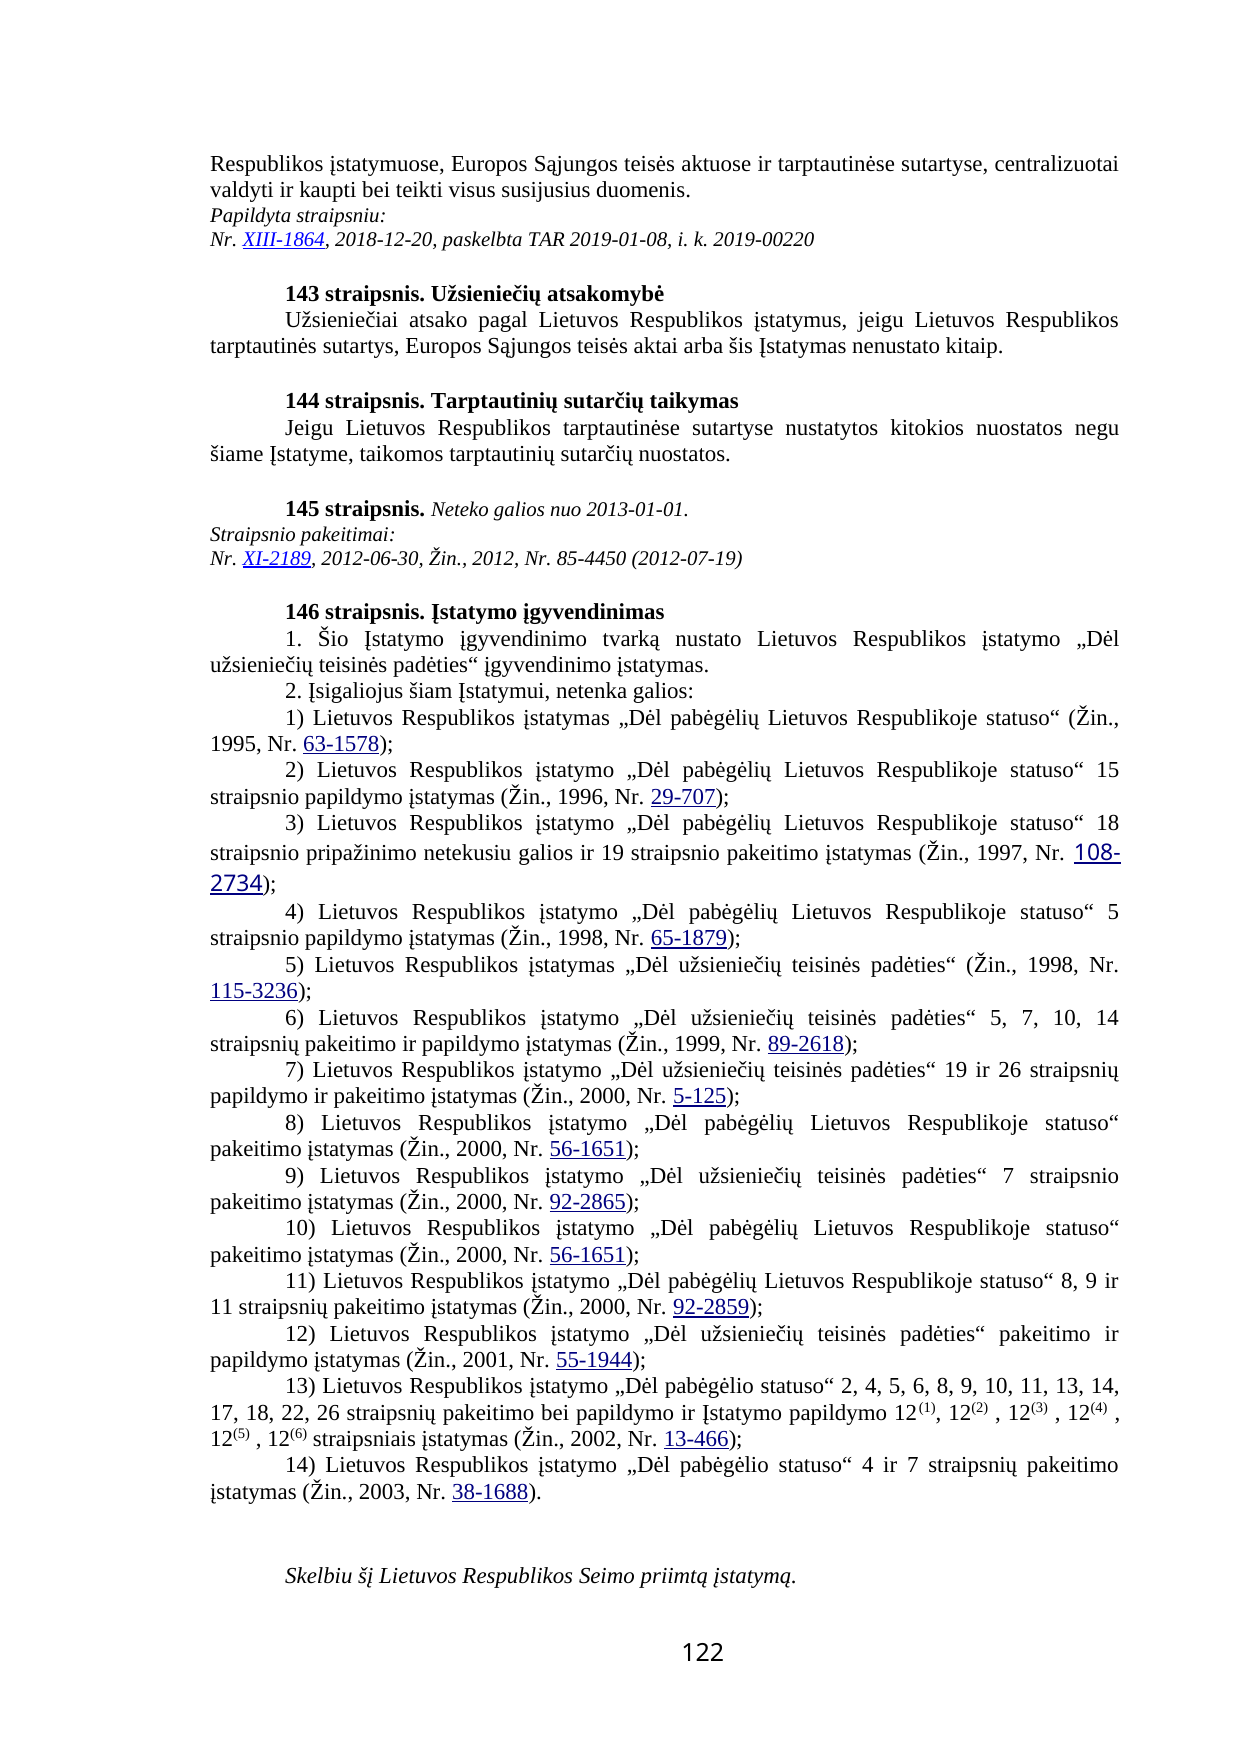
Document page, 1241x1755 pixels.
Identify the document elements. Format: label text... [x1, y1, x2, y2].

text Užsieniečiai atsako pagal Lietuvos Respublikos įstatymus, jeigu Lietuvos Respublikos tarptautinės sutartys, Europos Sąjungos teisės aktai arba šis Įstatymas nenustato kitaip. [210, 306, 1120, 359]
text 9) Lietuvos Respublikos įstatymo „Dėl užsieniečių teisinės padėties“ 7 straipsnio pakeitimo įstatymas (Žin., 2000, Nr. 92-2865); [210, 1162, 1120, 1214]
text 144 straipsnis. Tarptautinių sutarčių taikymas [210, 387, 1120, 414]
text 8) Lietuvos Respublikos įstatymo „Dėl pabėgėlių Lietuvos Respublikoje statuso“ pakeitimo įstatymas (Žin., 2000, Nr. 56-1651); [210, 1109, 1120, 1162]
subtitle 143 straipsnis. Užsieniečių atsakomybė [210, 279, 1120, 306]
text 3) Lietuvos Respublikos įstatymo „Dėl pabėgėlių Lietuvos Respublikoje statuso“ 18 straipsnio pripažinimo netekusiu galios ir 19 straipsnio pakeitimo įstatymas (Žin., 1997, Nr. 108-2734); [210, 809, 1120, 898]
text 13) Lietuvos Respublikos įstatymo „Dėl pabėgėlio statuso“ 2, 4, 5, 6, 8, 9, 10, 11, 13, 14, 17, 18, 22, 26 straipsnių pakeitimo bei papildymo ir Įstatymo papildymo 12(1), 12(2) , 12(3) , 12(4) , 12(5) , 12(6) straipsniais įstatymas (Žin., 2002, Nr. 13-466); [210, 1372, 1120, 1452]
text 1) Lietuvos Respublikos įstatymas „Dėl pabėgėlių Lietuvos Respublikoje statuso“ (Žin., 1995, Nr. 63-1578); [210, 704, 1120, 757]
text Papildyta straipsniu: [210, 203, 1120, 227]
text 2. Įsigaliojus šiam Įstatymui, netenka galios: [210, 677, 1120, 704]
text 4) Lietuvos Respublikos įstatymo „Dėl pabėgėlių Lietuvos Respublikoje statuso“ 5 straipsnio papildymo įstatymas (Žin., 1998, Nr. 65-1879); [210, 898, 1120, 951]
text 145 straipsnis. Neteko galios nuo 2013-01-01. [210, 495, 1120, 522]
text Respublikos įstatymuose, Europos Sąjungos teisės aktuose ir tarptautinėse sutartyse, centralizuotai valdyti ir kaupti bei teikti visus susijusius duomenis. [210, 150, 1120, 203]
text 12) Lietuvos Respublikos įstatymo „Dėl užsieniečių teisinės padėties“ pakeitimo ir papildymo įstatymas (Žin., 2001, Nr. 55-1944); [210, 1320, 1120, 1372]
text Jeigu Lietuvos Respublikos tarptautinėse sutartyse nustatytos kitokios nuostatos negu šiame Įstatyme, taikomos tarptautinių sutarčių nuostatos. [210, 414, 1120, 466]
text 14) Lietuvos Respublikos įstatymo „Dėl pabėgėlio statuso“ 4 ir 7 straipsnių pakeitimo įstatymas (Žin., 2003, Nr. 38-1688). [210, 1452, 1120, 1504]
text 1. Šio Įstatymo įgyvendinimo tvarką nustato Lietuvos Respublikos įstatymo „Dėl užsieniečių teisinės padėties“ įgyvendinimo įstatymas. [210, 625, 1120, 677]
text Nr. XIII-1864, 2018-12-20, paskelbta TAR 2019-01-08, i. k. 2019-00220 [210, 227, 1120, 251]
text Nr. XI-2189, 2012-06-30, Žin., 2012, Nr. 85-4450 (2012-07-19) [210, 546, 1120, 570]
text Skelbiu šį Lietuvos Respublikos Seimo priimtą įstatymą. [210, 1562, 1120, 1588]
text 7) Lietuvos Respublikos įstatymo „Dėl užsieniečių teisinės padėties“ 19 ir 26 straipsnių papildymo ir pakeitimo įstatymas (Žin., 2000, Nr. 5-125); [210, 1056, 1120, 1109]
text 11) Lietuvos Respublikos įstatymo „Dėl pabėgėlių Lietuvos Respublikoje statuso“ 8, 9 ir 11 straipsnių pakeitimo įstatymas (Žin., 2000, Nr. 92-2859); [210, 1267, 1120, 1320]
text Straipsnio pakeitimai: [210, 522, 1120, 546]
text 6) Lietuvos Respublikos įstatymo „Dėl užsieniečių teisinės padėties“ 5, 7, 10, 14 straipsnių pakeitimo ir papildymo įstatymas (Žin., 1999, Nr. 89-2618); [210, 1003, 1120, 1056]
text 10) Lietuvos Respublikos įstatymo „Dėl pabėgėlių Lietuvos Respublikoje statuso“ pakeitimo įstatymas (Žin., 2000, Nr. 56-1651); [210, 1214, 1120, 1267]
text 146 straipsnis. Įstatymo įgyvendinimas [210, 598, 1120, 625]
text 2) Lietuvos Respublikos įstatymo „Dėl pabėgėlių Lietuvos Respublikoje statuso“ 15 straipsnio papildymo įstatymas (Žin., 1996, Nr. 29-707); [210, 757, 1120, 809]
text 5) Lietuvos Respublikos įstatymas „Dėl užsieniečių teisinės padėties“ (Žin., 1998, Nr. 115-3236); [210, 951, 1120, 1003]
